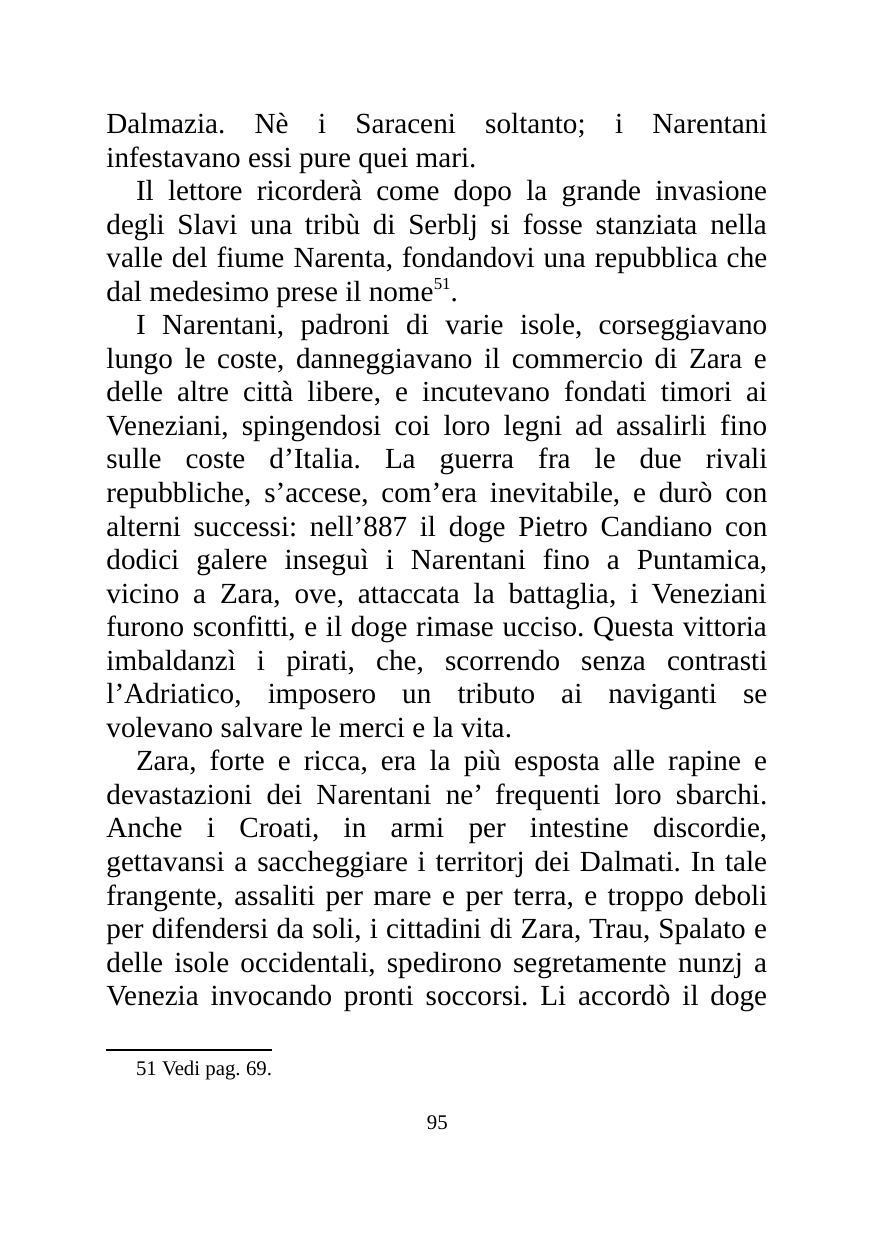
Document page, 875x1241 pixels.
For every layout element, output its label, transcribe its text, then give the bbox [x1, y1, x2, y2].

text Vedi pag. 68. [106, 1056, 768, 1080]
text Zara, forte e ricca, era la più esposta alle rapine e devastazioni dei Narentani ne’ frequenti loro sbarchi. Anche i Croati, in armi per intestine discordie, gettavansi a saccheggiare i territorj dei Dalmati. In tale frangente, assaliti per mare e per terra, e troppo deboli per difendersi da soli, i cittadini di Zara, Trau, Spalato e delle isole occidentali, spedirono segretamente nunzj a Venezia invocando pronti soccorsi. Li accordò il doge [106, 743, 768, 1012]
text Dalmazia. Nè i Saraceni soltanto; i Narentani infestavano essi pure quei mari. [106, 106, 768, 173]
text I Narentani, padroni di varie isole, corseggiavano lungo le coste, danneggiavano il commercio di Zara e delle altre città libere, e incutevano fondati timori ai Veneziani, spingendosi coi loro legni ad assalirli fino sulle coste d’Italia. La guerra fra le due rivali repubbliche, s’accese, com’era inevitabile, e durò con alterni successi: nell’887 il doge Pietro Candiano con dodici galere inseguì i Narentani fino a Puntamica, vicino a Zara, ove, attaccata la battaglia, i Veneziani furono sconfitti, e il doge rimase ucciso. Questa vittoria imbaldanzì i pirati, che, scorrendo senza contrasti l’Adriatico, imposero un tributo ai naviganti se volevano salvare le merci e la vita. [106, 307, 768, 743]
text Il lettore ricorderà come dopo la grande invasione degli Slavi una tribù di Serblj si fosse stanziata nella valle del fiume Narenta, fondandovi una repubblica che dal medesimo prese il nome. [106, 173, 768, 307]
